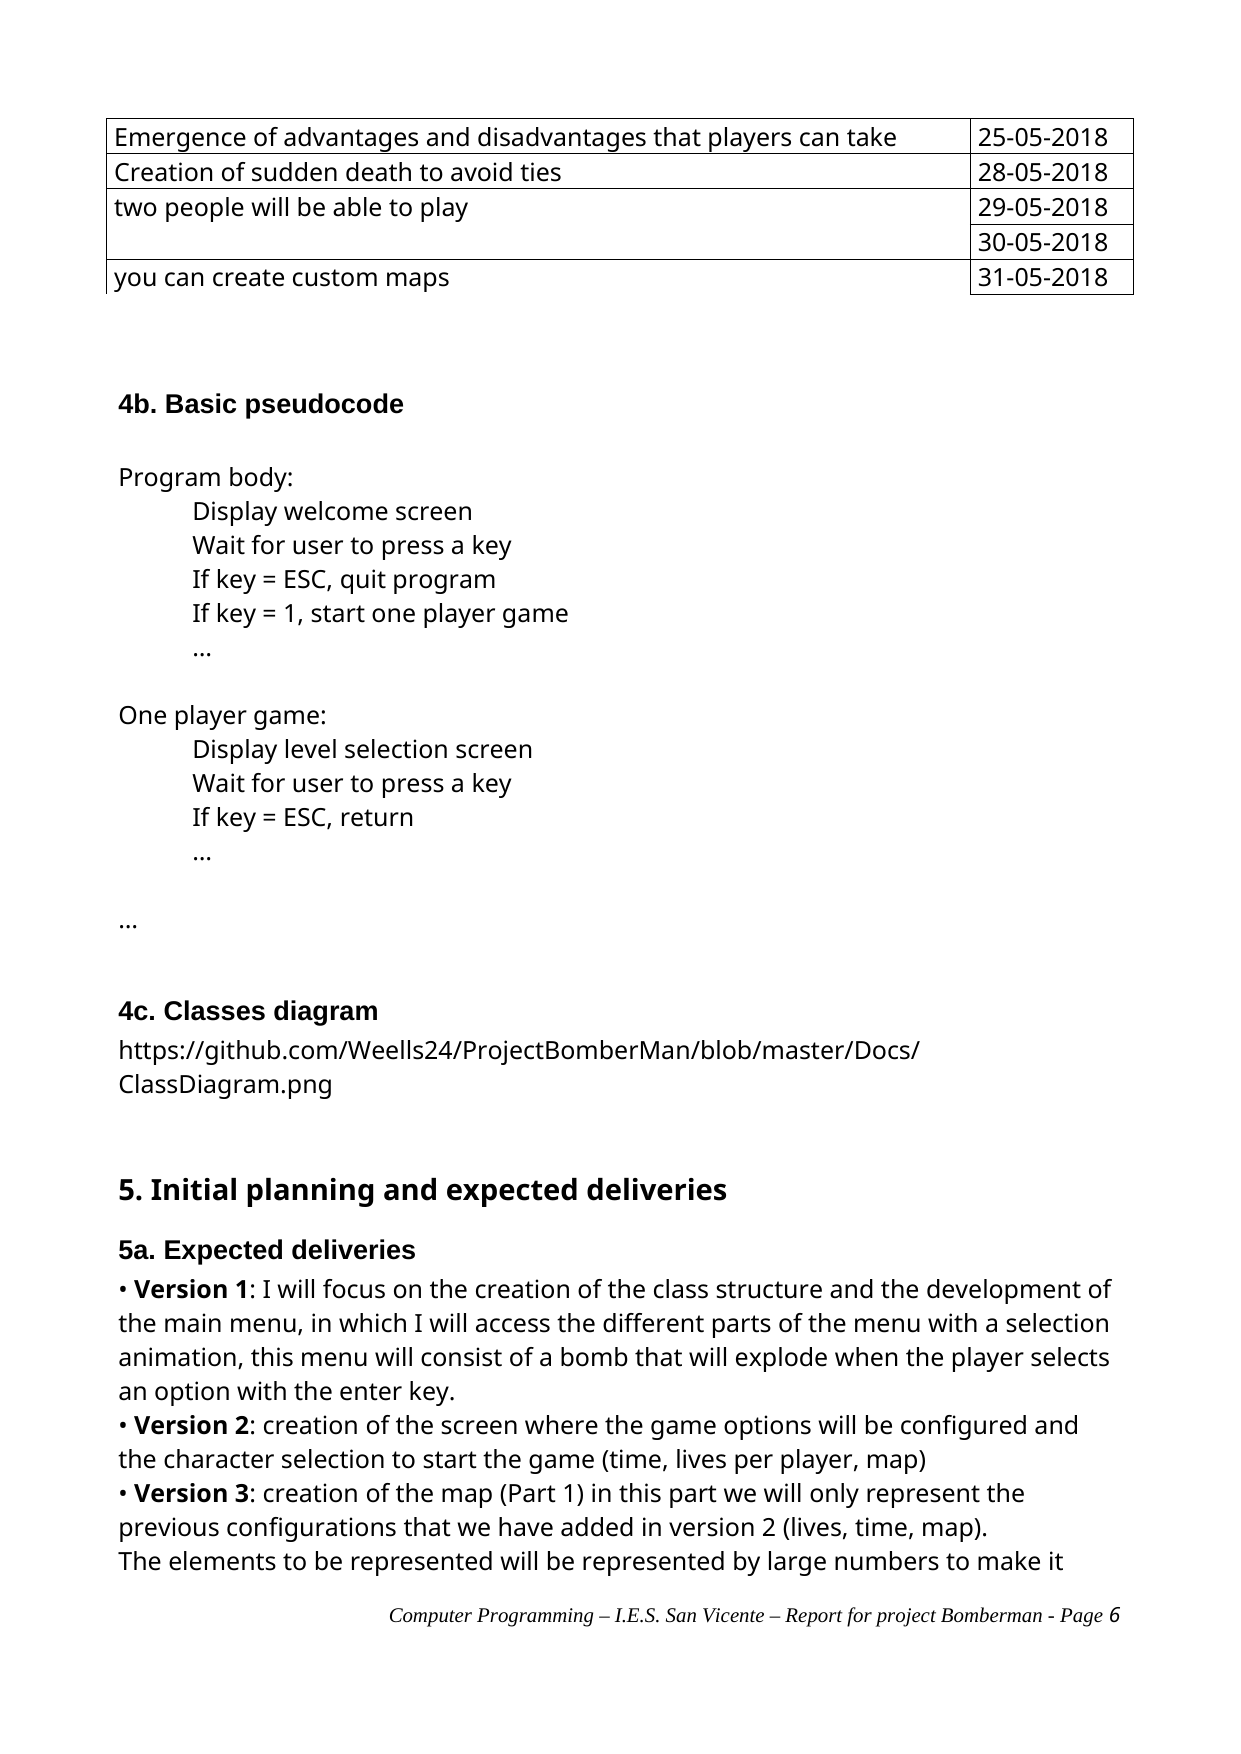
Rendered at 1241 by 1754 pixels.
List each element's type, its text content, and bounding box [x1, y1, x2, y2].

table_cell 30-05-2018 [971, 225, 1133, 258]
text Display level selection screen [118, 732, 1122, 766]
subtitle 5. Initial planning and expected deliveries [118, 1169, 1122, 1209]
text Wait for user to press a key [192, 766, 1122, 800]
table_cell 31-05-2018 [971, 260, 1133, 294]
text https://github.com/Weells24/ProjectBomberMan/blob/master/Docs/ClassDiagram.png [118, 1033, 1122, 1101]
table_cell 28-05-2018 [971, 154, 1133, 188]
text Wait for user to press a key [192, 527, 1122, 562]
table_cell Creation of sudden death to avoid ties [107, 154, 970, 188]
subtitle 4c. Classes diagram [118, 995, 1122, 1027]
subtitle 5a. Expected deliveries [118, 1234, 1122, 1265]
text One player game: [118, 698, 1122, 732]
table_cell 25-05-2018 [971, 119, 1133, 153]
text If key = 1, start one player game [192, 596, 1122, 630]
text … [118, 902, 1122, 936]
text Display welcome screen [192, 493, 1122, 527]
text If key = ESC, quit program [192, 562, 1122, 596]
text If key = ESC, return [192, 800, 1122, 834]
text … [192, 834, 1122, 868]
text • Version 3: creation of the map (Part 1) in this part we will only represent the previous configurations that we have added in version 2 (lives, time, map). [118, 1476, 1122, 1544]
text The elements to be represented will be represented by large numbers to make it [118, 1544, 1122, 1578]
text • Version 2: creation of the screen where the game options will be configured and the character selection to start the game (time, lives per player, map) [118, 1407, 1122, 1476]
table_cell Emergence of advantages and disadvantages that players can take [107, 119, 970, 153]
table_cell you can create custom maps [107, 260, 970, 294]
table_cell 29-05-2018 [971, 189, 1133, 223]
subtitle 4b. Basic pseudocode [118, 388, 1122, 419]
text Program body: [118, 459, 1122, 493]
text … [192, 630, 1122, 664]
table_cell two people will be able to play [107, 189, 970, 258]
text • Version 1: I will focus on the creation of the class structure and the development of the main menu, in which I will access the different parts of the menu with a selection animation, this menu will consist of a bomb that will explode when the player selects an option with the enter key. [118, 1271, 1122, 1407]
